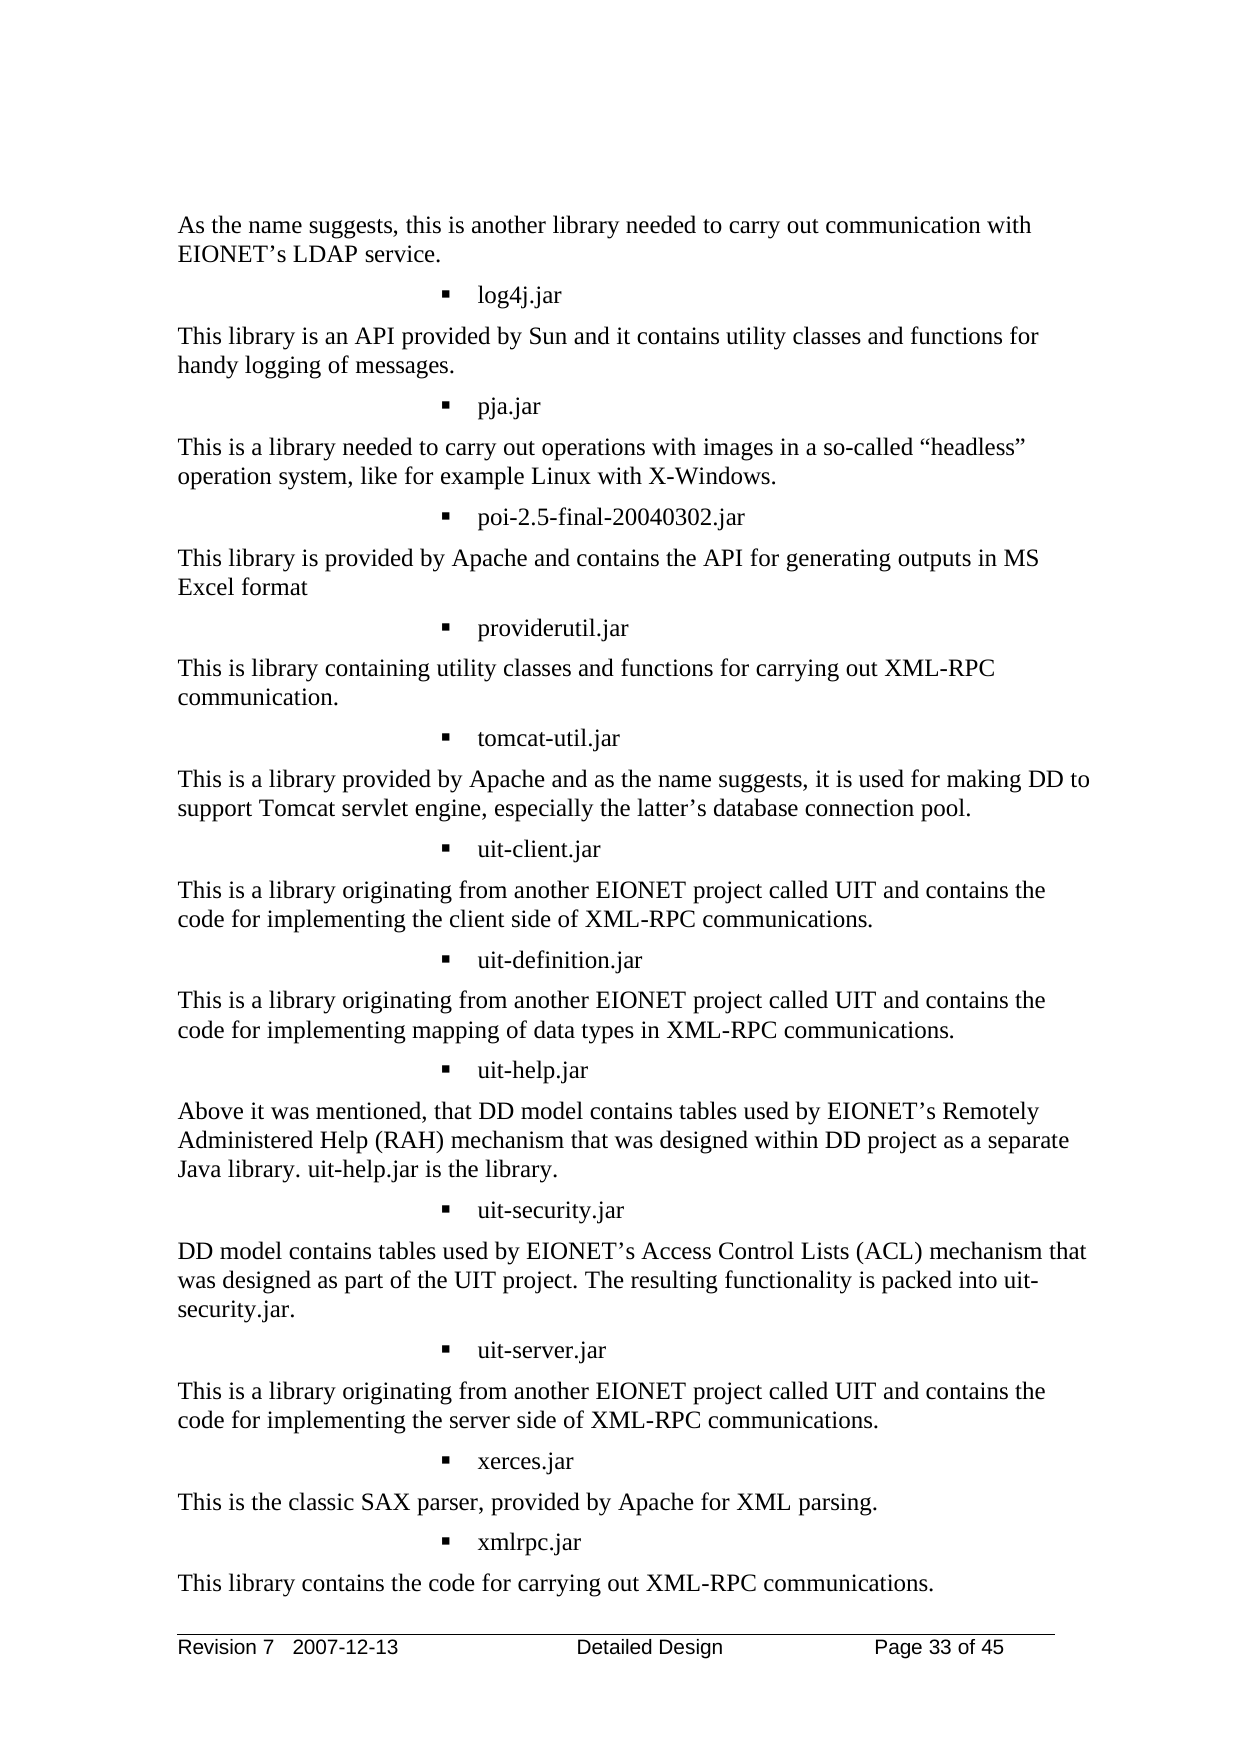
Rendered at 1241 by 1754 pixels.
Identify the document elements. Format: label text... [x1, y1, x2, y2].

text This is the classic SAX parser, provided by Apache for XML parsing. [177, 1486, 1092, 1516]
list xmlrpc.jar [440, 1527, 1092, 1556]
text As the name suggests, this is another library needed to carry out communication with EIONET’s LDAP service. [177, 210, 1092, 268]
text This is a library provided by Apache and as the name suggests, it is used for making DD to support Tomcat servlet engine, especially the latter’s database connection pool. [177, 764, 1092, 822]
text This is library containing utility classes and functions for carrying out XML-RPC communication. [177, 653, 1092, 711]
list uit-security.jar [440, 1195, 1092, 1224]
list poi-2.5-final-20040302.jar [440, 502, 1092, 531]
list uit-help.jar [440, 1055, 1092, 1084]
list uit-definition.jar [440, 944, 1092, 974]
list tomcat-util.jar [440, 723, 1092, 752]
list pja.jar [440, 391, 1092, 420]
list uit-client.jar [440, 834, 1092, 863]
text Above it was mentioned, that DD model contains tables used by EIONET’s Remotely Administered Help (RAH) mechanism that was designed within DD project as a separate Java library. uit-help.jar is the library. [177, 1096, 1092, 1183]
text This is a library originating from another EIONET project called UIT and contains the code for implementing the client side of XML-RPC communications. [177, 875, 1092, 933]
text This is a library originating from another EIONET project called UIT and contains the code for implementing mapping of data types in XML-RPC communications. [177, 985, 1092, 1043]
list providerutil.jar [440, 612, 1092, 641]
list xerces.jar [440, 1446, 1092, 1475]
text This library is provided by Apache and contains the API for generating outputs in MS Excel format [177, 542, 1092, 601]
list uit-server.jar [440, 1335, 1092, 1364]
text This library is an API provided by Sun and it contains utility classes and functions for handy logging of messages. [177, 321, 1092, 379]
text DD model contains tables used by EIONET’s Access Control Lists (ACL) mechanism that was designed as part of the UIT project. The resulting functionality is packed into uit-security.jar. [177, 1236, 1092, 1323]
text This is a library needed to carry out operations with images in a so-called “headless” operation system, like for example Linux with X-Windows. [177, 432, 1092, 490]
text This is a library originating from another EIONET project called UIT and contains the code for implementing the server side of XML-RPC communications. [177, 1376, 1092, 1434]
text This library contains the code for carrying out XML-RPC communications. [177, 1568, 1092, 1597]
list log4j.jar [440, 280, 1092, 309]
